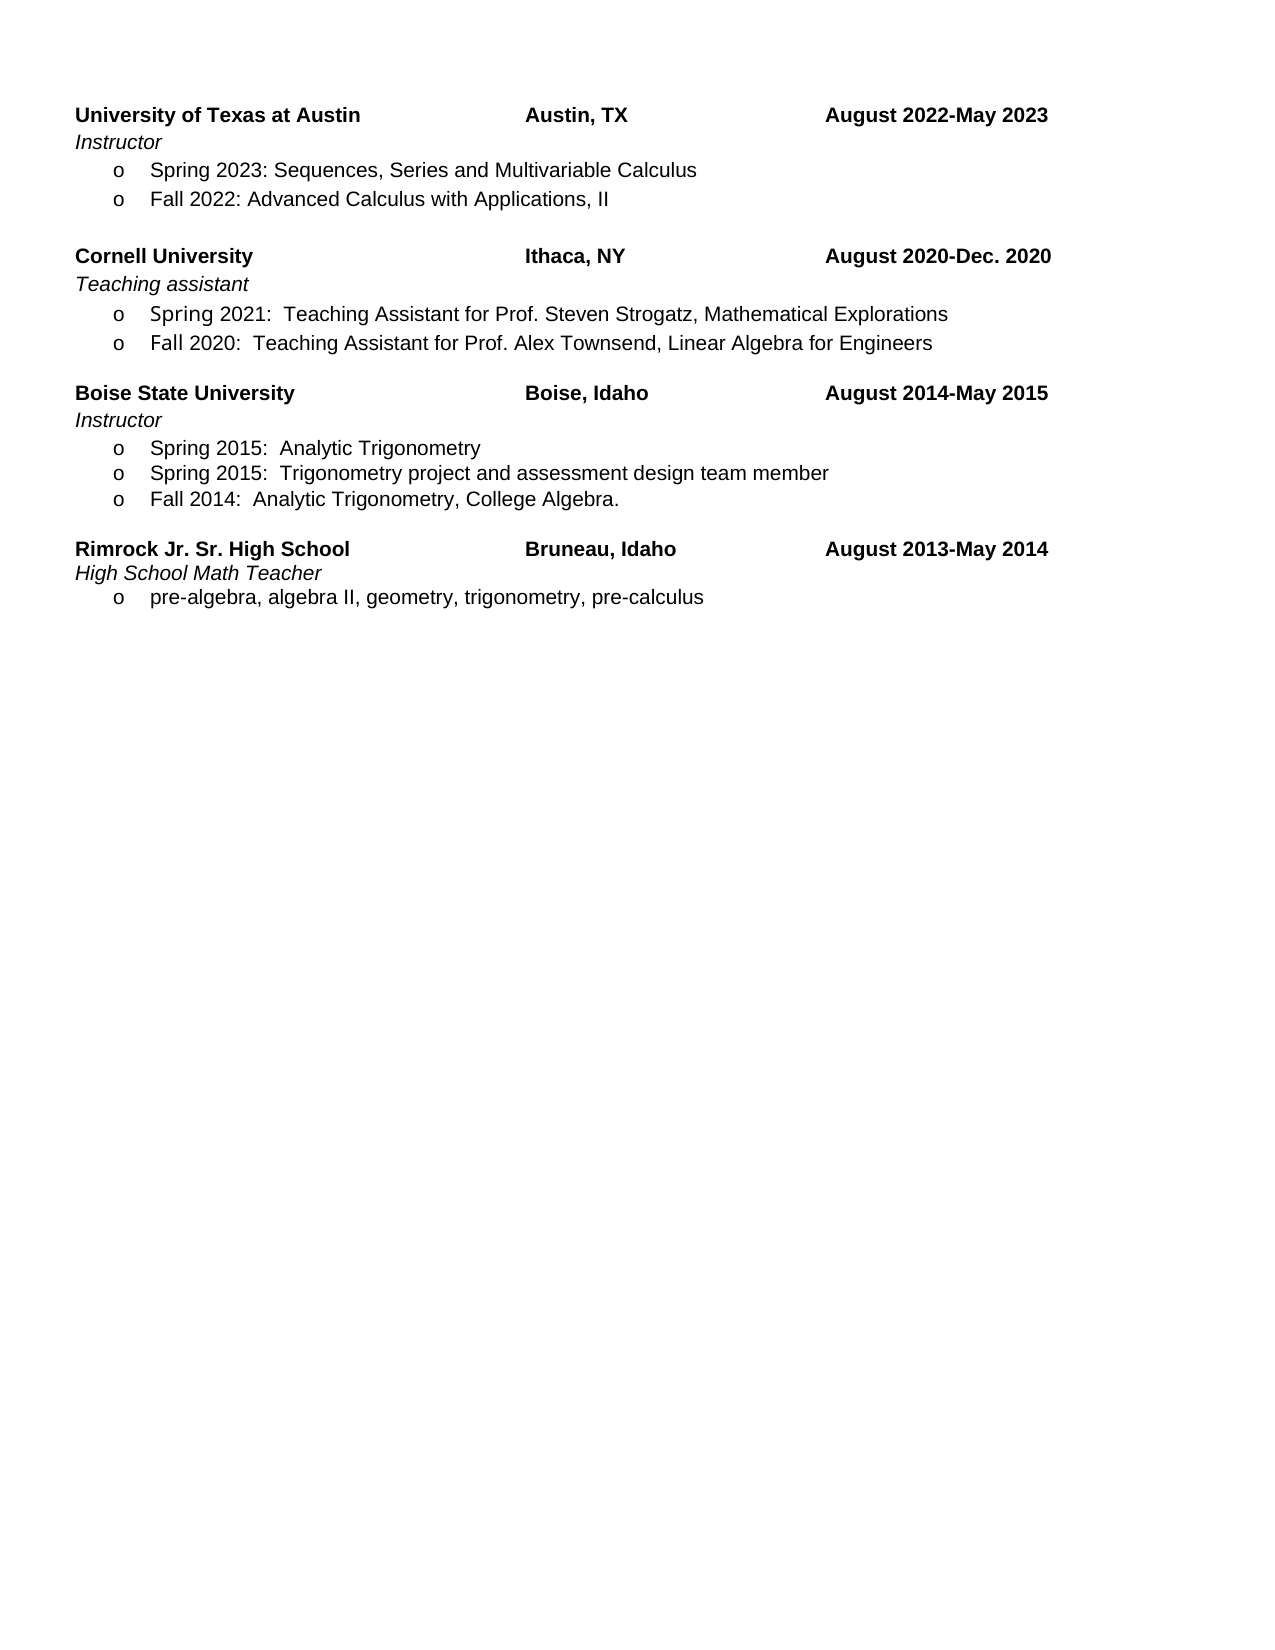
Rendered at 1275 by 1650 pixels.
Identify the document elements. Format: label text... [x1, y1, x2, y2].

text Instructor [75, 130, 1200, 154]
text o Spring 2021: Teaching Assistant for Prof. Steven Strogatz, Mathematical Explorations [112, 299, 1200, 328]
text o pre-algebra, algebra II, geometry, trigonometry, pre-calculus [112, 585, 1200, 611]
text Rimrock Jr. Sr. High School Bruneau, Idaho August 2013-May 2014 [75, 537, 1200, 561]
list Fall 2022: Advanced Calculus with Applications, II [112, 187, 1200, 213]
text o Fall 2020: Teaching Assistant for Prof. Alex Townsend, Linear Algebra for Engineers [112, 328, 1200, 356]
text o Spring 2015: Trigonometry project and assessment design team member [112, 461, 1200, 487]
text Cornell University Ithaca, NY August 2020-Dec. 2020 [75, 244, 1200, 268]
text University of Texas at Austin Austin, TX August 2022-May 2023 [75, 102, 1200, 126]
text Instructor [75, 408, 1200, 432]
text High School Math Teacher [75, 561, 1200, 585]
text Teaching assistant [75, 272, 1200, 296]
text o Spring 2015: Analytic Trigonometry [112, 435, 1200, 461]
list Spring 2023: Sequences, Series and Multivariable Calculus [112, 157, 1200, 183]
text Boise State University Boise, Idaho August 2014-May 2015 [75, 380, 1200, 404]
text o Fall 2014: Analytic Trigonometry, College Algebra. [112, 487, 1200, 513]
